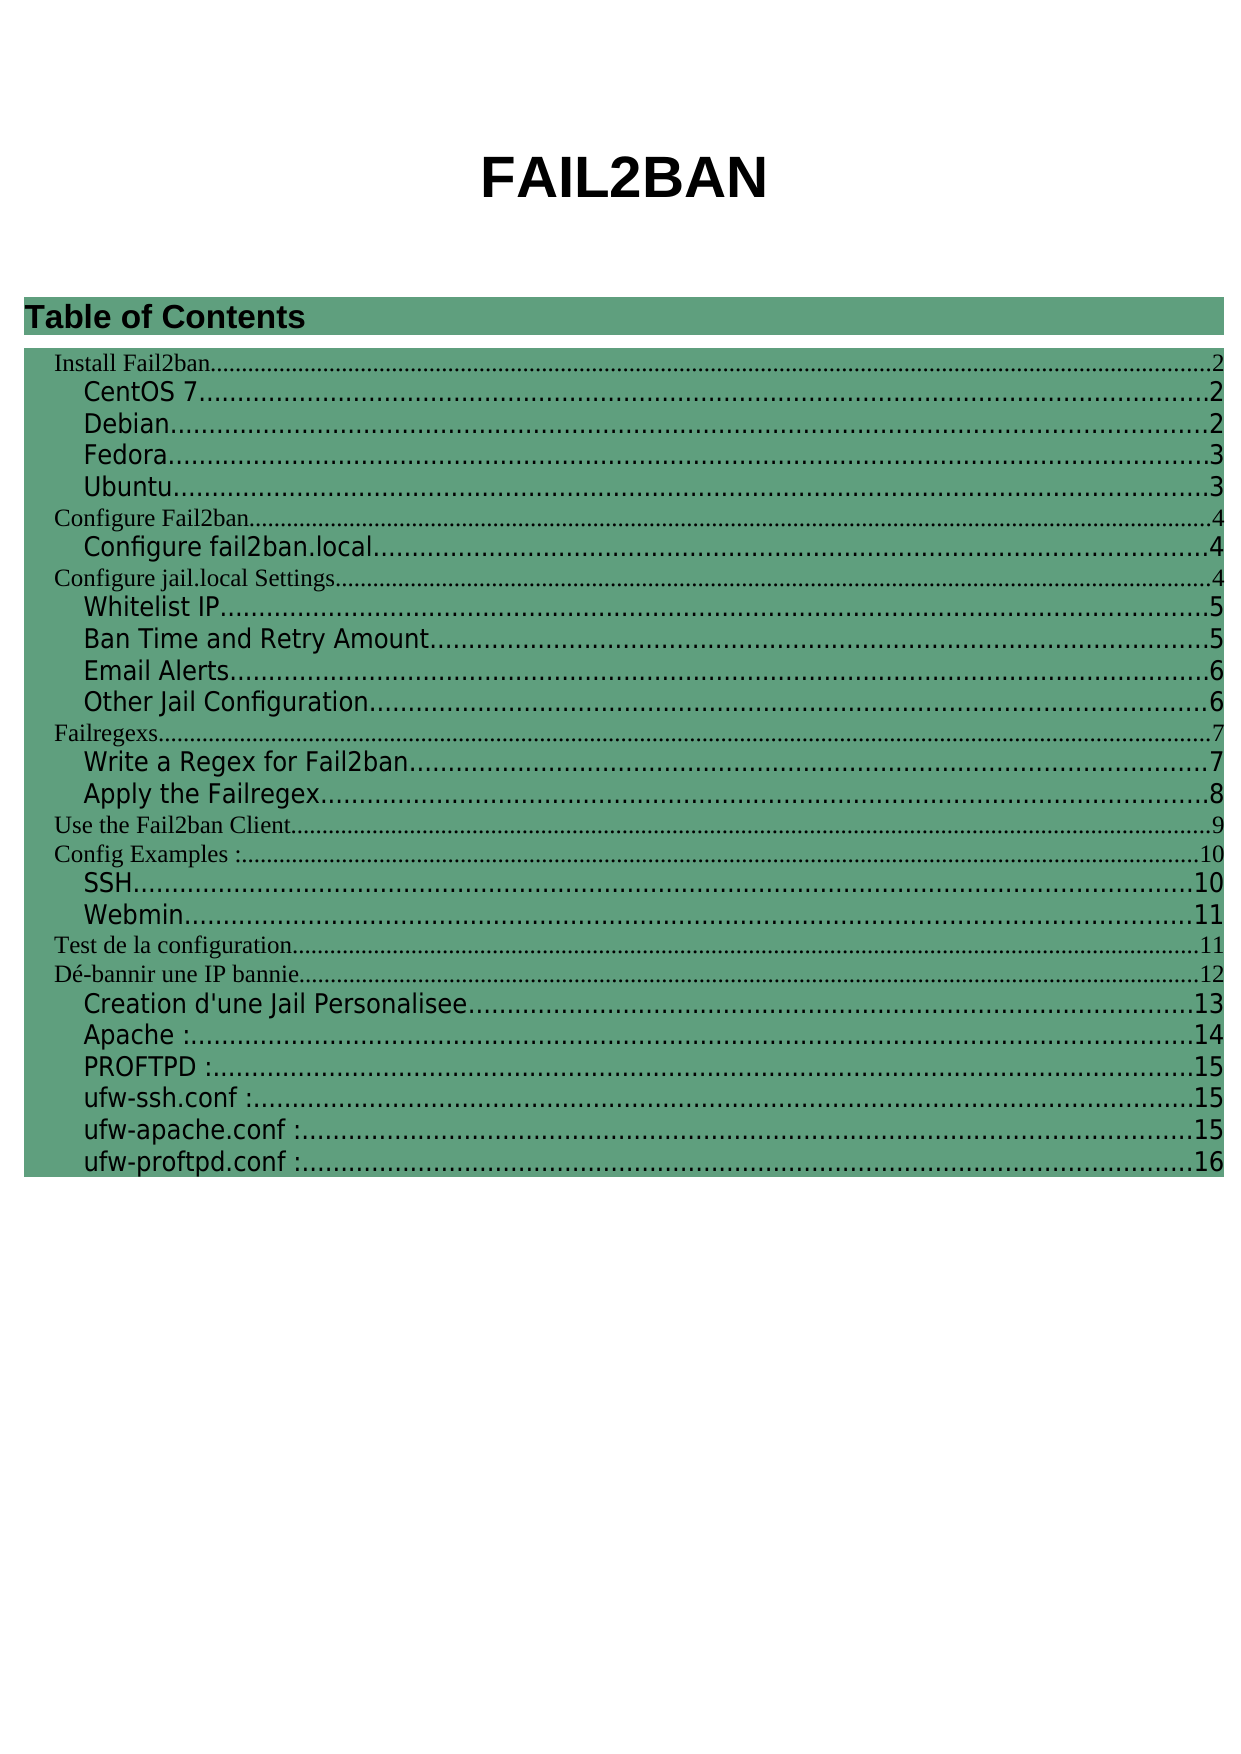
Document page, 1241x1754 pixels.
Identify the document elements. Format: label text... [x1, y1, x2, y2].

text Debian 2 [83, 408, 1224, 439]
text Write a Regex for Fail2ban 7 [83, 747, 1224, 778]
text Use the Fail2ban Client 9 [54, 810, 1224, 839]
text SSH 10 [83, 867, 1224, 899]
text Fedora 3 [83, 439, 1224, 471]
text Config Examples : 10 [54, 839, 1224, 867]
text Email Alerts 6 [83, 655, 1224, 686]
title FAIL2BAN [24, 143, 1224, 210]
text Configure jail.local Settings 4 [54, 563, 1224, 592]
text Ubuntu 3 [83, 471, 1224, 503]
text Creation d'une Jail Personalisee 13 [83, 988, 1224, 1019]
text Apache : 14 [83, 1019, 1224, 1051]
text ufw-proftpd.conf : 16 [83, 1146, 1224, 1177]
text CentOS 7 2 [83, 376, 1224, 408]
text Apply the Failregex 8 [83, 778, 1224, 810]
text Configure fail2ban.local 4 [83, 531, 1224, 563]
text Ban Time and Retry Amount 5 [83, 623, 1224, 655]
text Install Fail2ban 2 [54, 348, 1224, 376]
text Webmin 11 [83, 899, 1224, 931]
text Whitelist IP 5 [83, 592, 1224, 623]
text ufw-ssh.conf : 15 [83, 1083, 1224, 1114]
text Test de la configuration 11 [54, 931, 1224, 959]
text PROFTPD : 15 [83, 1051, 1224, 1083]
text Dé-bannir une IP bannie 12 [54, 959, 1224, 988]
subtitle Table of Contents [24, 297, 1224, 335]
text Configure Fail2ban 4 [54, 503, 1224, 531]
text Failregexs 7 [54, 718, 1224, 747]
text Other Jail Configuration 6 [83, 686, 1224, 718]
text ufw-apache.conf : 15 [83, 1114, 1224, 1146]
